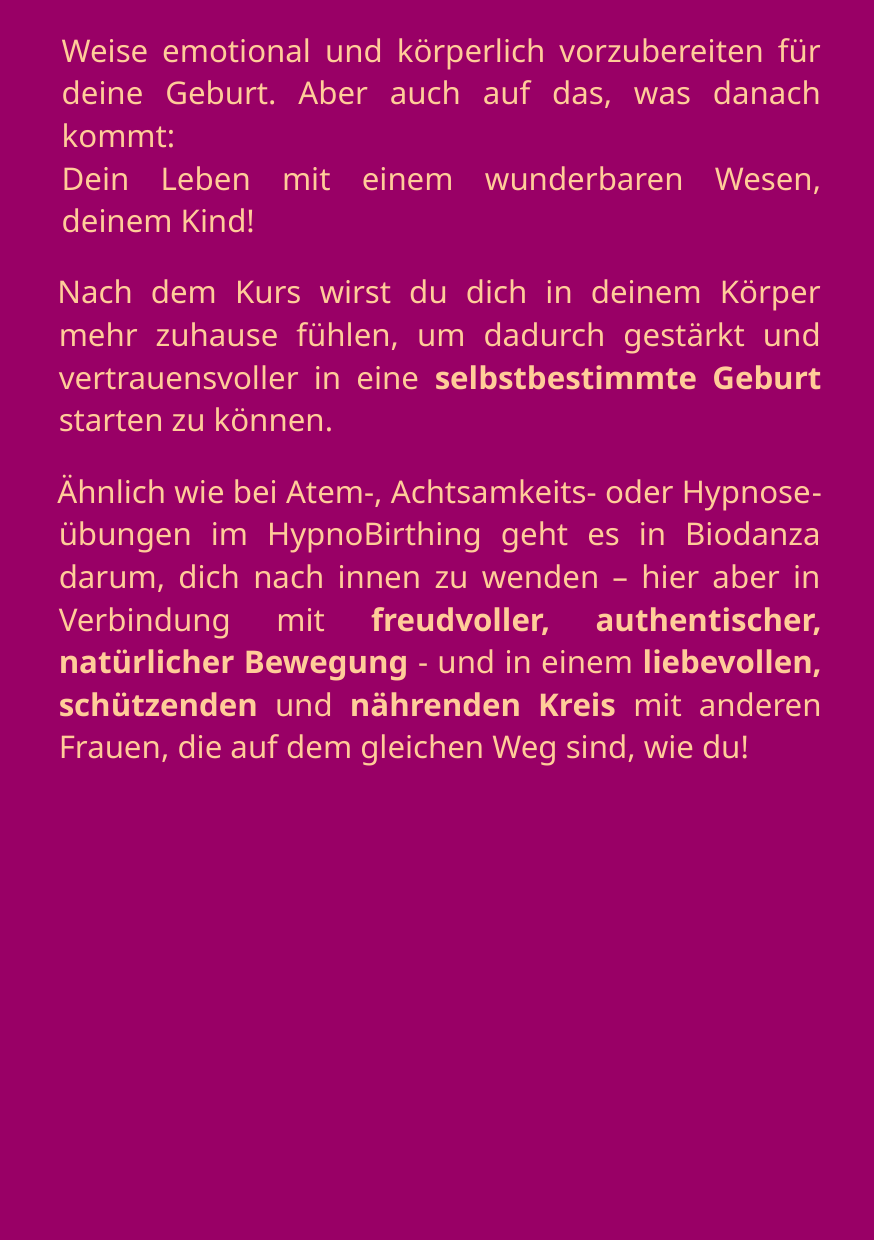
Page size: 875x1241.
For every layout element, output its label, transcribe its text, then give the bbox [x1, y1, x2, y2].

text Dein Leben mit einem wunderbaren Wesen, deinem Kind! [61, 157, 822, 242]
text Weise emotional und körperlich vorzubereiten für deine Geburt. Aber auch auf das, was danach kommt: [61, 29, 822, 157]
text Nach dem Kurs wirst du dich in deinem Körper mehr zuhause fühlen, um dadurch gestärkt und vertrauensvol­ler in eine selbstbestimmte Geburt starten zu können. [57, 271, 822, 441]
text Ähnlich wie bei Atem-, Achtsamkeits- oder Hypnose­übungen im HypnoBirthing geht es in Biodanza darum, dich nach innen zu wenden – hier aber in Verbindung mit freudvoller, authentischer, natürlicher Bewegung - und in einem liebevollen, schützenden und nährenden Kreis mit anderen Frauen, die auf dem gleichen Weg sind, wie du! [57, 470, 822, 768]
